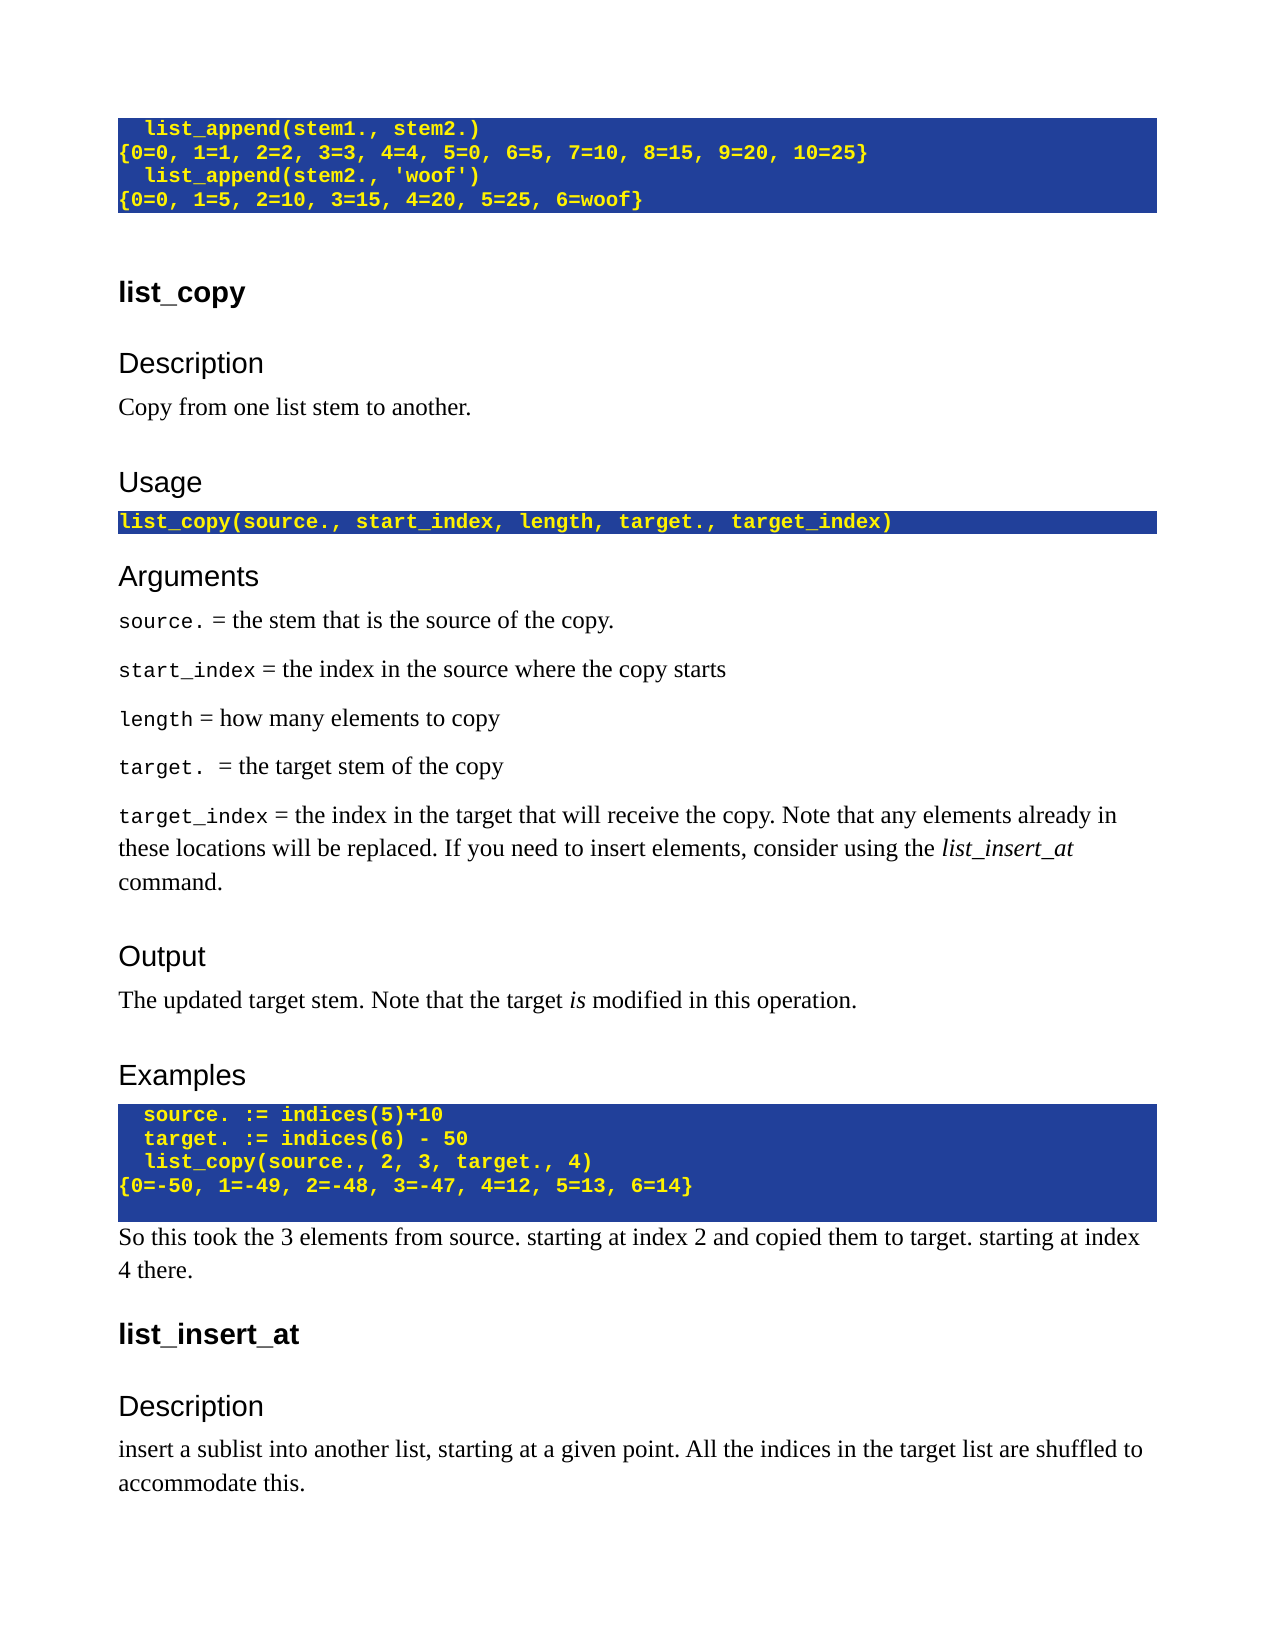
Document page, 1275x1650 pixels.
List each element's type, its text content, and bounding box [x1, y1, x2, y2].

text The updated target stem. Note that the target is modified in this operation. [118, 985, 1157, 1014]
text list_copy(source., start_index, length, target., target_index) [118, 511, 1157, 534]
text insert a sublist into another list, starting at a given point. All the indices in the target list are shuffled to accommodate this. [118, 1434, 1157, 1496]
text target. := indices(6) - 50 [118, 1127, 1157, 1151]
text So this took the 3 elements from source. starting at index 2 and copied them to target. starting at index 4 there. [118, 1222, 1157, 1284]
text list_append(stem1., stem2.) [118, 118, 1157, 142]
text list_append(stem2., 'woof') [118, 165, 1157, 189]
subtitle Examples [118, 1058, 1157, 1091]
text target_index = the index in the target that will receive the copy. Note that any elements already in these locations will be replaced. If you need to insert elements, consider using the list_insert_at command. [118, 800, 1157, 895]
text source. = the stem that is the source of the copy. [118, 606, 1157, 635]
text Copy from one list stem to another. [118, 392, 1157, 421]
subtitle Description [118, 1388, 1157, 1422]
text source. := indices(5)+10 [118, 1104, 1157, 1127]
subtitle list_insert_at [118, 1317, 1157, 1351]
subtitle Description [118, 346, 1157, 380]
text length = how many elements to copy [118, 703, 1157, 732]
text list_copy(source., 2, 3, target., 4) [118, 1151, 1157, 1175]
subtitle Usage [118, 465, 1157, 498]
text {0=-50, 1=-49, 2=-48, 3=-47, 4=12, 5=13, 6=14} [118, 1175, 1157, 1198]
text target. = the target stem of the copy [118, 751, 1157, 781]
text start_index = the index in the source where the copy starts [118, 654, 1157, 684]
text {0=0, 1=5, 2=10, 3=15, 4=20, 5=25, 6=woof} [118, 189, 1157, 213]
subtitle Arguments [118, 559, 1157, 593]
text {0=0, 1=1, 2=2, 3=3, 4=4, 5=0, 6=5, 7=10, 8=15, 9=20, 10=25} [118, 142, 1157, 165]
subtitle Output [118, 939, 1157, 973]
subtitle list_copy [118, 275, 1157, 309]
